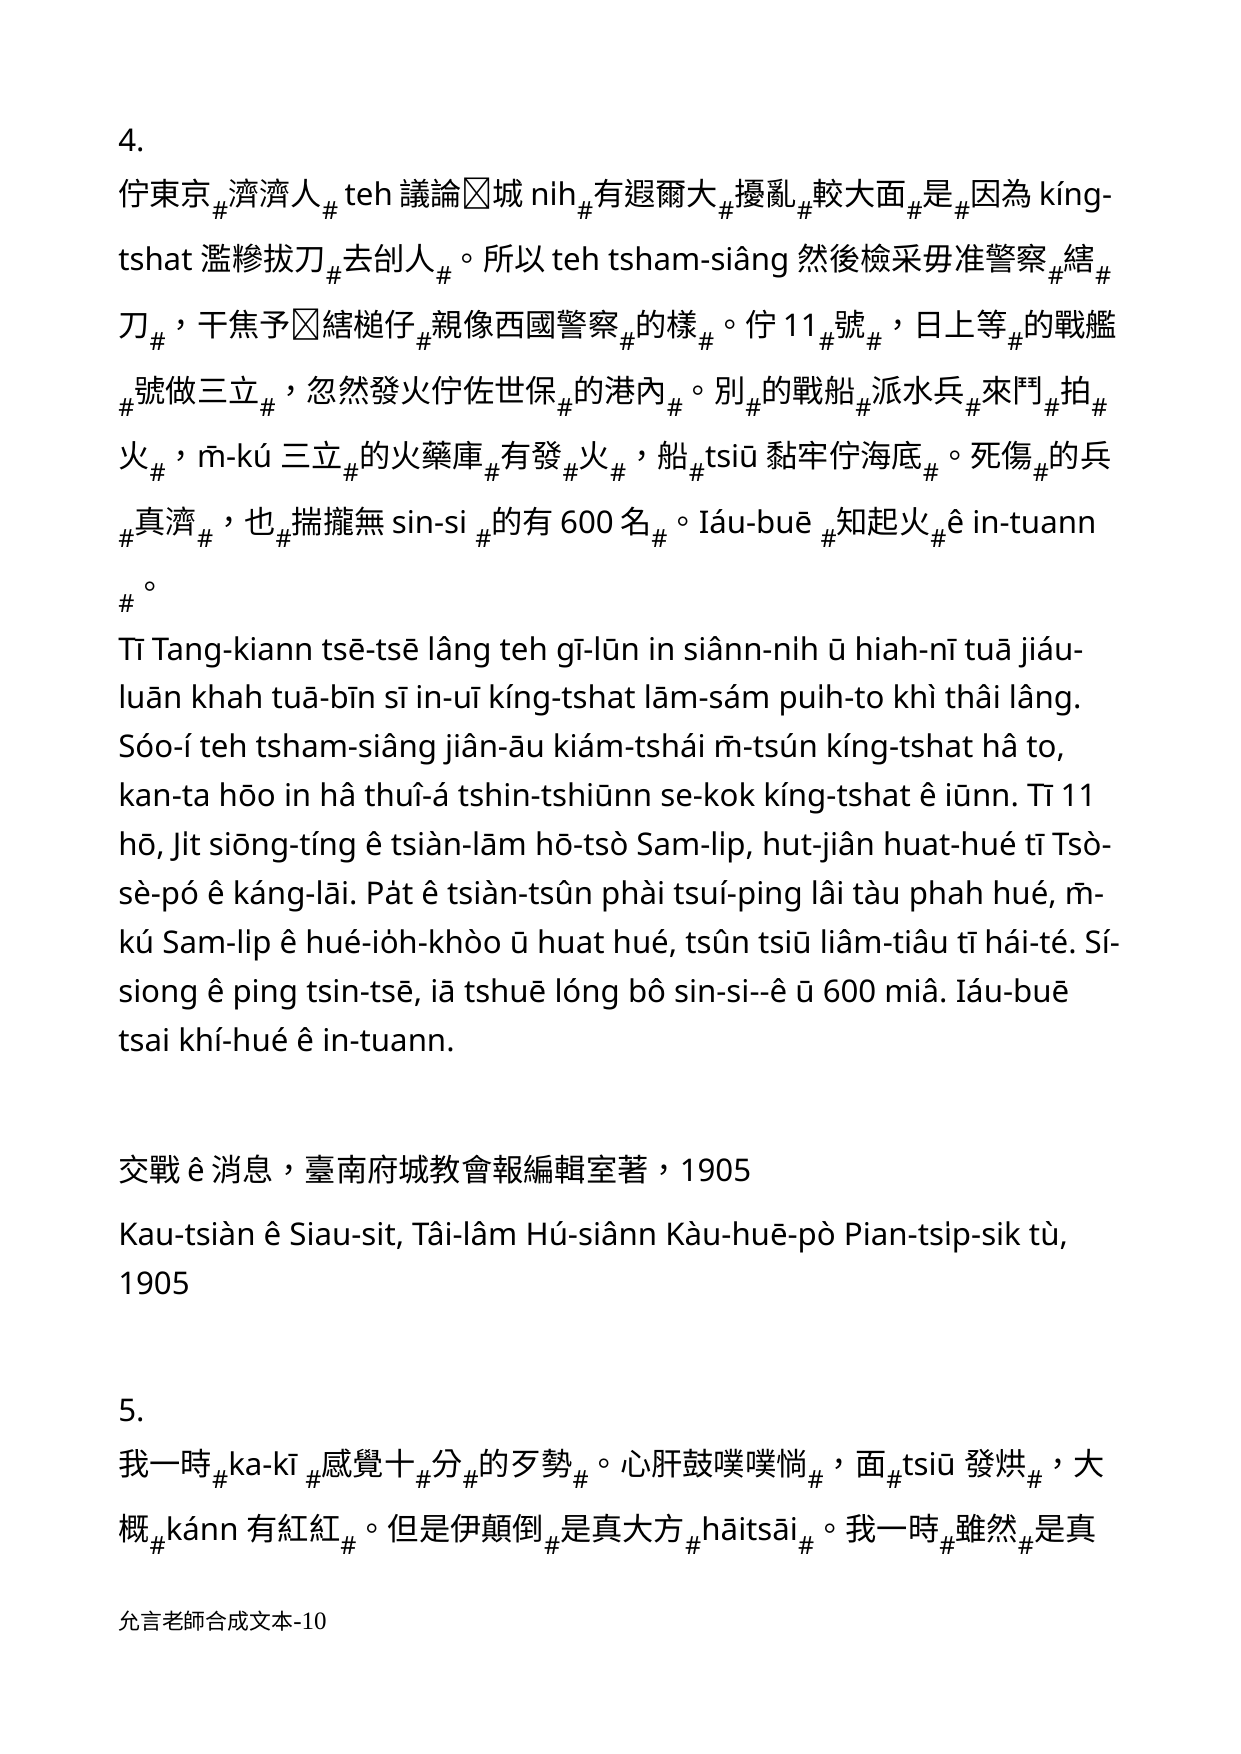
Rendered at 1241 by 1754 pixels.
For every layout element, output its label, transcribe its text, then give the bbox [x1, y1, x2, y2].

text 4. 佇東京#濟濟人# teh議論𪜶城ni̍h#有遐爾大#擾亂#較大面#是#因為kíng-tshat 濫糝拔刀#去刣人#。所以teh tsham-siâng 然後檢采毋准警察#縖#刀#，干焦予𪜶縖槌仔#親像西國警察#的樣#。佇11#號#，日上等#的戰艦#號做三立#，忽然發火佇佐世保#的港內#。別#的戰船#派水兵#來鬥#拍#火#，m̄-kú 三立#的火藥庫#有發#火#，船#tsiū 黏牢佇海底#。死傷#的兵#真濟#，也#揣攏無sin-si #的有600名#。Iáu-buē #知起火#ê in-tuann #。 Tī Tang-kiann tsē-tsē lâng teh gī-lūn in siânn-ni̍h ū hiah-nī tuā jiáu-luān khah tuā-bīn sī in-uī kíng-tshat lām-sám pui̍h-to khì thâi lâng. Sóo-í teh tsham-siâng jiân-āu kiám-tshái m̄-tsún kíng-tshat hâ to, kan-ta hōo in hâ thuî-á tshin-tshiūnn se-kok kíng-tshat ê iūnn. Tī 11 hō, Ji̍t siōng-tíng ê tsiàn-lām hō-tsò Sam-li̍p, hut-jiân huat-hué tī Tsò-sè-pó ê káng-lāi. Pa̍t ê tsiàn-tsûn phài tsuí-ping lâi tàu phah hué, m̄-kú Sam-li̍p ê hué-io̍h-khòo ū huat hué, tsûn tsiū liâm-tiâu tī hái-té. Sí-siong ê ping tsin-tsē, iā tshuē lóng bô sin-si--ê ū 600 miâ. Iáu-buē tsai khí-hué ê in-tuann. [118, 118, 1122, 1061]
text Kau-tsiàn ê Siau-sit, Tâi-lâm Hú-siânn Kàu-huē-pò Pian-tsi̍p-sik tù, 1905 [118, 1212, 1122, 1303]
text 5. 我一時#ka-kī #感覺十#分#的歹勢#。心肝鼓噗噗惝#，面#tsiū 發烘#，大概#kánn 有紅紅#。但是伊顛倒#是真大方#hāitsāi#。我一時#雖然#是真 [118, 1388, 1122, 1562]
text 交戰ê消息，臺南府城教會報編輯室著，1905 [118, 1145, 1122, 1191]
